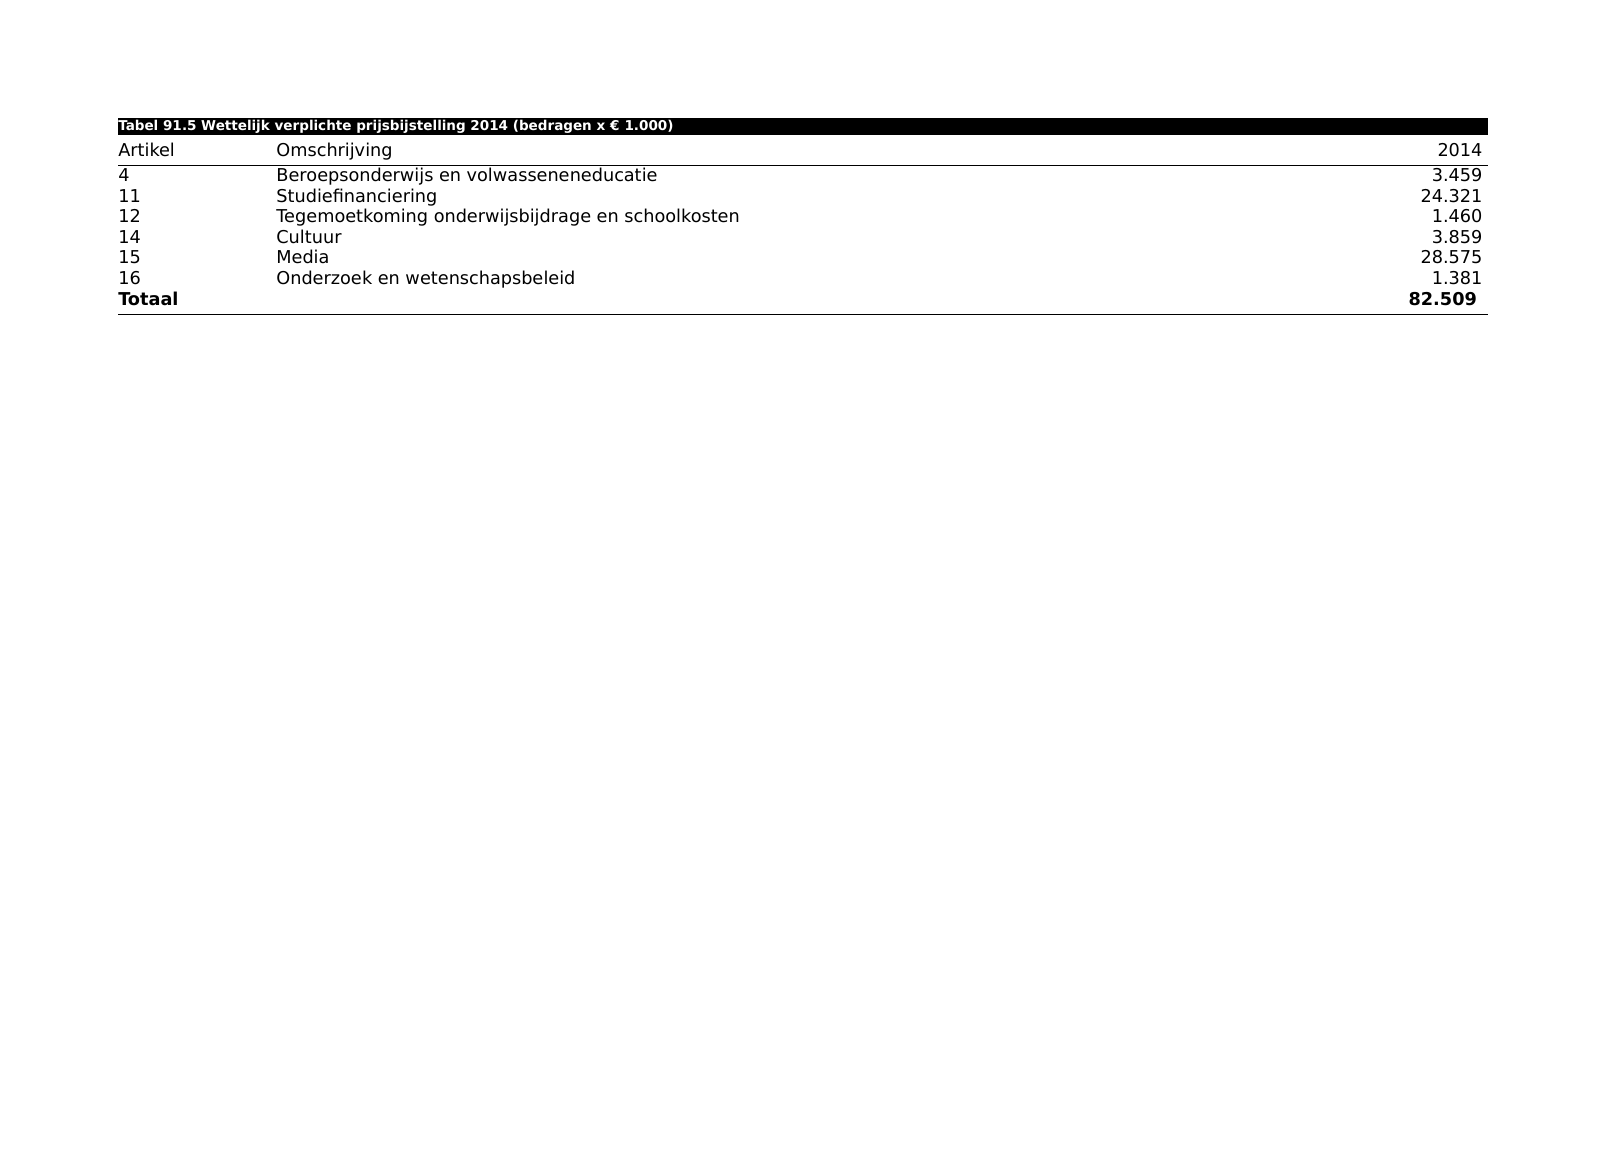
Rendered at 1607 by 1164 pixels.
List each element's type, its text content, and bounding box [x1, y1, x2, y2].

table_cell 16 [118, 268, 270, 289]
table_cell 15 [118, 248, 270, 268]
table_cell Totaal [118, 289, 1244, 314]
table_header Tabel 91.5 Wettelijk verplichte prijsbijstelling 2014 (bedragen x € 1.000) [118, 118, 1488, 134]
table_cell Tegemoetkoming onderwijsbijdrage en schoolkosten [270, 206, 1244, 227]
table_cell 82.509 [1245, 289, 1488, 314]
table_cell 1.381 [1245, 268, 1488, 289]
table_cell 3.859 [1245, 227, 1488, 247]
table_cell 1.460 [1245, 206, 1488, 227]
table_cell 12 [118, 206, 270, 227]
table_cell 3.459 [1245, 166, 1488, 186]
table_cell 24.321 [1245, 186, 1488, 206]
table_cell Beroepsonderwijs en volwasseneneducatie [270, 166, 1244, 186]
table_cell Studiefinanciering [270, 186, 1244, 206]
table_cell 4 [118, 166, 270, 186]
table_cell 14 [118, 227, 270, 247]
table_cell Cultuur [270, 227, 1244, 247]
table_cell 2014 [1245, 135, 1488, 165]
table_cell Omschrijving [270, 135, 1244, 165]
table_cell 11 [118, 186, 270, 206]
table_cell Onderzoek en wetenschapsbeleid [270, 268, 1244, 289]
table_cell 28.575 [1245, 248, 1488, 268]
table_cell Artikel [118, 135, 270, 165]
table_cell Media [270, 248, 1244, 268]
